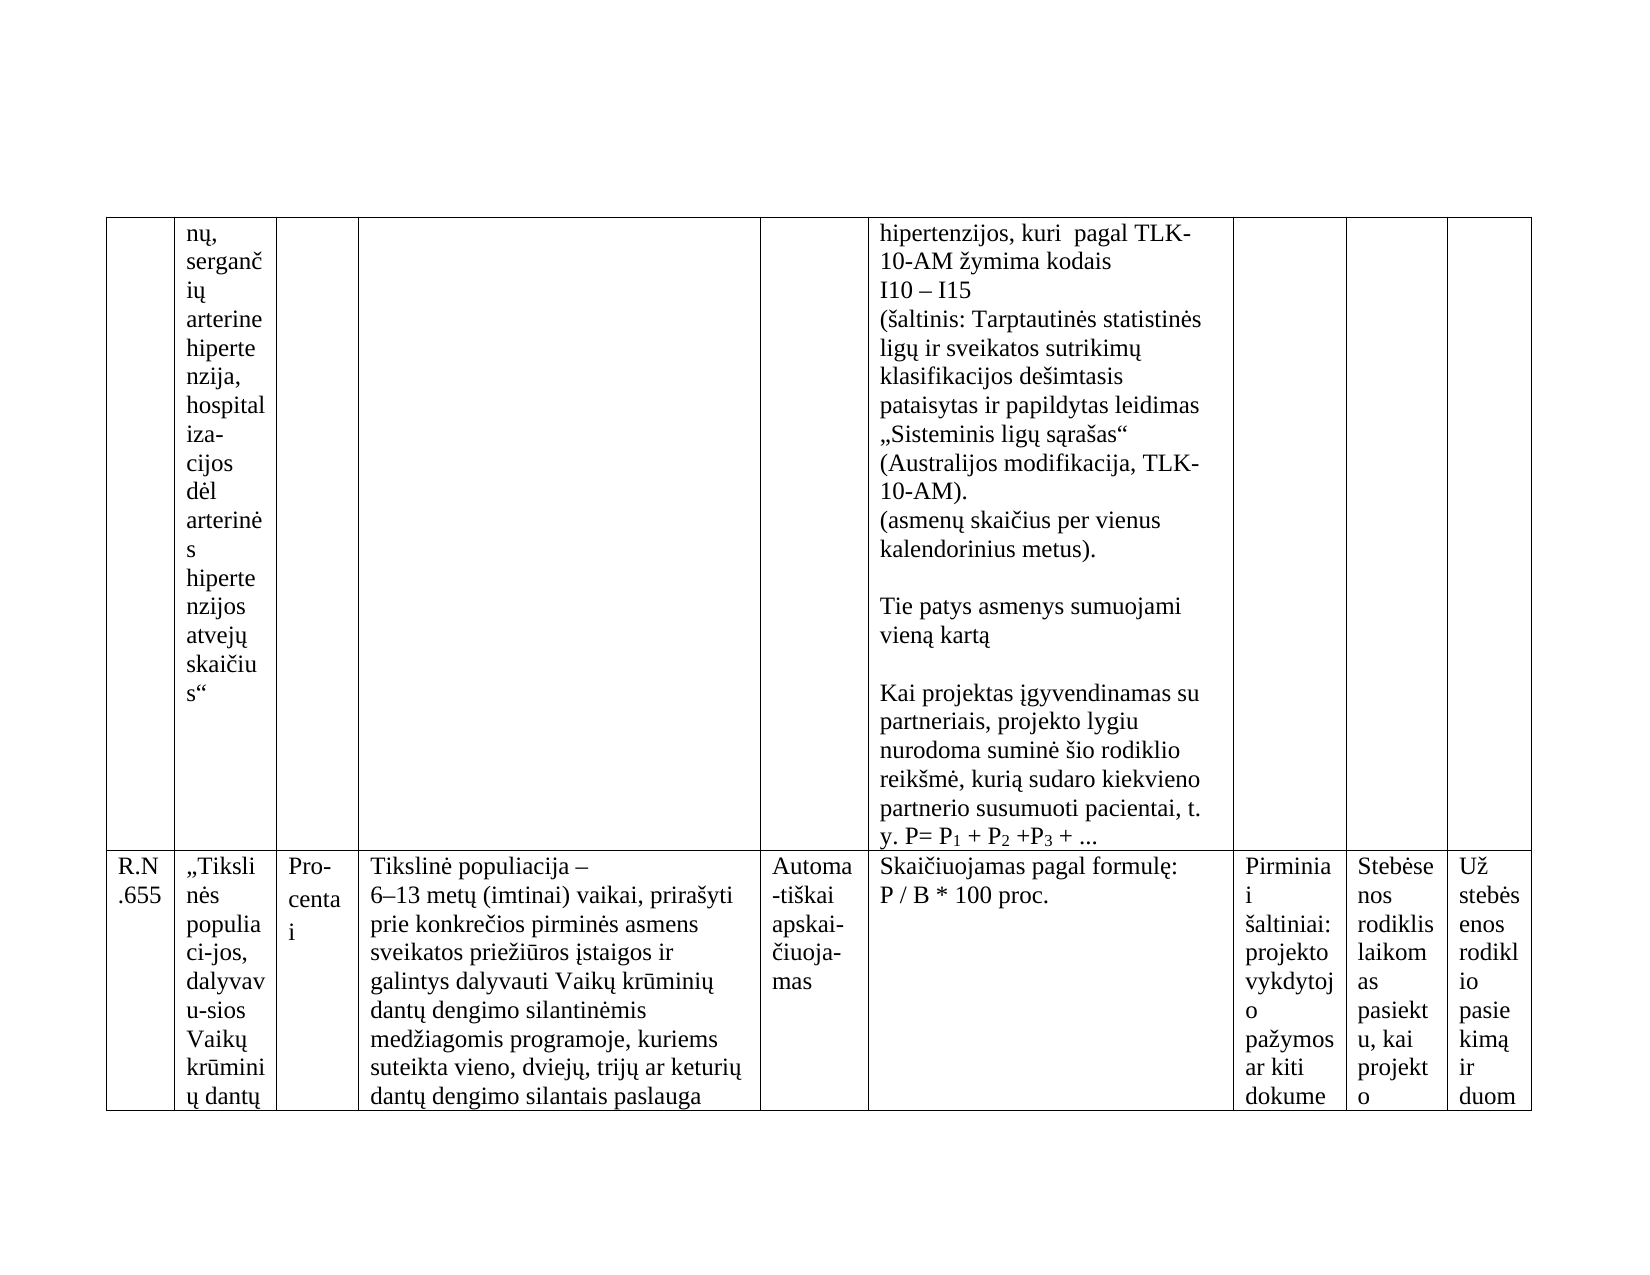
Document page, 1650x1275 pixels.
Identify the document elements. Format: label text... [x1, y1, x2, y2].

table_cell [359, 218, 760, 850]
table_cell Skaičiuojamas pagal formulę: P / B * 100 proc. [869, 851, 1233, 1110]
table_cell Už stebėsenos rodiklio pasiekimą ir duom [1448, 851, 1531, 1110]
table_cell [761, 218, 868, 850]
table_cell Automa-tiškai apskai-čiuoja-mas [761, 851, 868, 1110]
table_cell [107, 218, 174, 850]
table_cell nų, sergančių arterine hipertenzija, hospitaliza-cijos dėl arterinės hipertenzijos atvejų skaičius“ [175, 218, 276, 850]
table_cell Pro-centai [277, 851, 358, 1110]
table_cell [1347, 218, 1447, 850]
table_cell [277, 218, 358, 850]
table_cell „Tikslinės populiaci-jos, dalyvavu-sios Vaikų krūminių dantų [175, 851, 276, 1110]
table_cell [1448, 218, 1531, 850]
table_cell Stebėsenos rodiklis laikomas pasiektu, kai projekto [1347, 851, 1447, 1110]
table_cell Pirminiai šaltiniai: projekto vykdytojo pažymos ar kiti dokume [1234, 851, 1346, 1110]
table_cell Tikslinė populiacija – 6–13 metų (imtinai) vaikai, prirašyti prie konkrečios pirminės asmens sveikatos priežiūros įstaigos ir galintys dalyvauti Vaikų krūminių dantų dengimo silantinėmis medžiagomis programoje, kuriems suteikta vieno, dviejų, trijų ar keturių dantų dengimo silantais paslauga [359, 851, 760, 1110]
table_cell R.N.655 [107, 851, 174, 1110]
table_cell [1234, 218, 1346, 850]
table_cell hipertenzijos, kuri pagal TLK-10-AM žymima kodais I10 – I15 (šaltinis: Tarptautinės statistinės ligų ir sveikatos sutrikimų klasifikacijos dešimtasis pataisytas ir papildytas leidimas „Sisteminis ligų sąrašas“ (Australijos modifikacija, TLK-10-AM). (asmenų skaičius per vienus kalendorinius metus). Tie patys asmenys sumuojami vieną kartą Kai projektas įgyvendinamas su partneriais, projekto lygiu nurodoma suminė šio rodiklio reikšmė, kurią sudaro kiekvieno partnerio susumuoti pacientai, t. y. P= P1 + P2 +P3 + ... [869, 218, 1233, 850]
